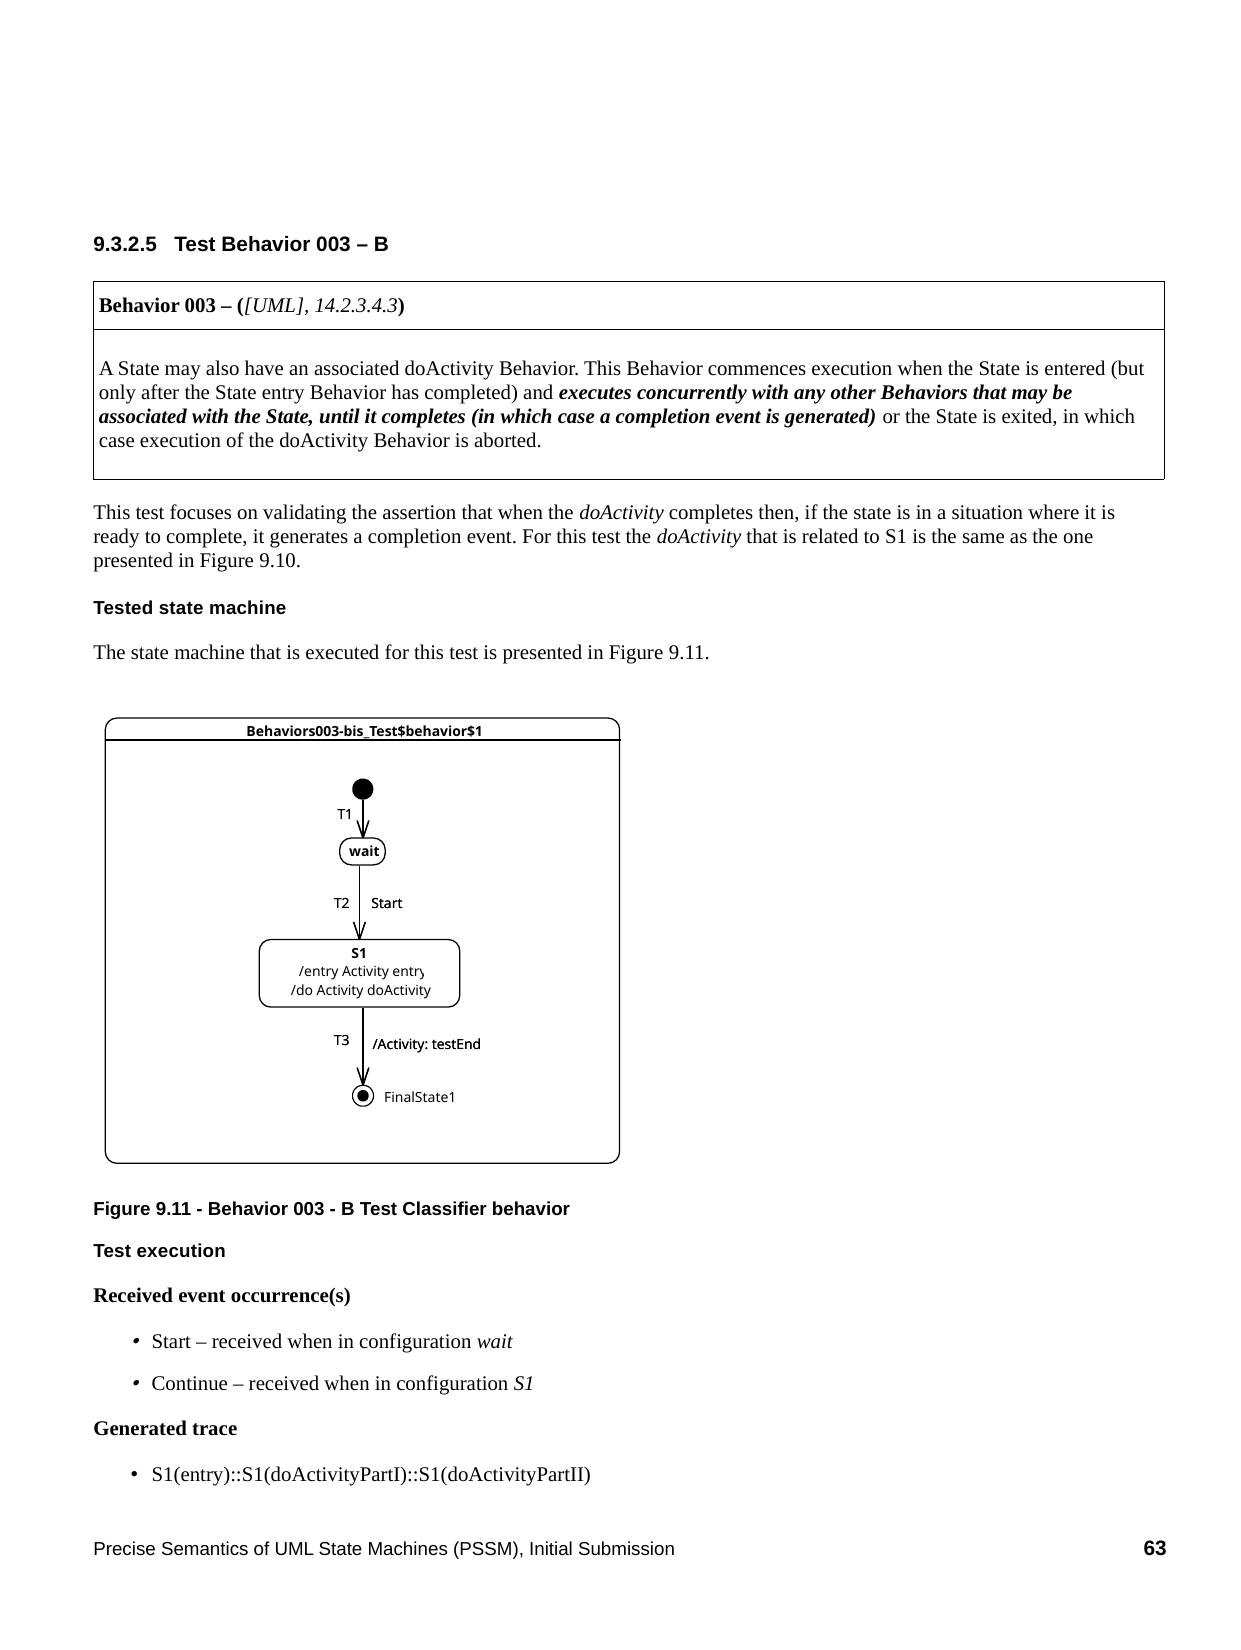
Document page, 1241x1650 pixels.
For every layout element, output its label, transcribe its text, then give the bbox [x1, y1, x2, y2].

list Continue – received when in configuration S1 [131, 1369, 1164, 1394]
subtitle Test Behavior 003 – B [93, 231, 1164, 256]
text This test focuses on validating the assertion that when the doActivity completes then, if the state is in a situation where it is ready to complete, it generates a completion event. For this test the doActivity that is related to S1 is the same as the one presented in Figure 9.10. [93, 500, 1164, 572]
table_cell A State may also have an associated doActivity Behavior. This Behavior commences execution when the State is entered (but only after the State entry Behavior has completed) and executes concurrently with any other Behaviors that may be associated with the State, until it completes (in which case a completion event is generated) or the State is exited, in which case execution of the doActivity Behavior is aborted. [94, 330, 1164, 479]
subtitle Tested state machine [93, 597, 1164, 618]
list S1(entry)::S1(doActivityPartI)::S1(doActivityPartII) [131, 1461, 1164, 1486]
table_header Behavior 003 – ([UML], 14.2.3.4.3) [94, 282, 1164, 329]
text Received event occurrence(s) [93, 1283, 1164, 1307]
list Start – received when in configuration wait [131, 1328, 1164, 1353]
text Generated trace [93, 1416, 1164, 1440]
subtitle Test execution [93, 685, 1164, 1262]
text The state machine that is executed for this test is presented in Figure 9.11. [93, 639, 1164, 664]
text Figure 9.11 - Behavior 003 - B Test Classifier behavior [93, 1198, 702, 1219]
